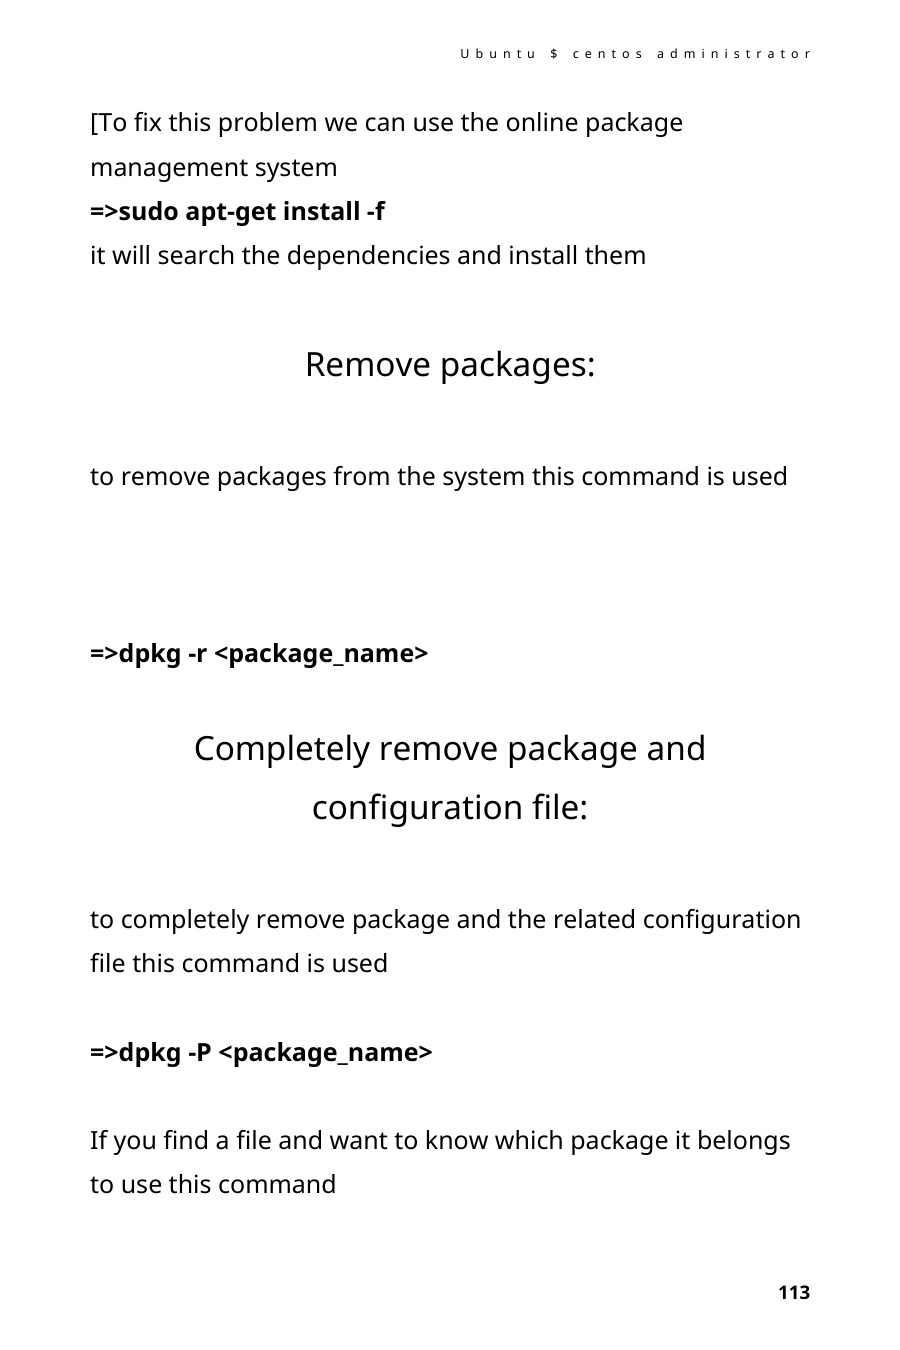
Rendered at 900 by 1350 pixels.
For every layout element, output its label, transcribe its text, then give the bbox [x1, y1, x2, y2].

text =>dpkg -r <package_name> [90, 636, 810, 670]
text it will search the dependencies and install them [90, 238, 810, 272]
text Remove packages: [90, 341, 810, 386]
text =>dpkg -P <package_name> [90, 1034, 810, 1068]
text Completely remove package and configuration file: [90, 724, 810, 829]
text If you find a file and want to know which package it belongs to use this command [90, 1123, 810, 1201]
text [To fix this problem we can use the online package management system [90, 105, 810, 183]
text =>sudo apt-get install -f [90, 193, 810, 228]
text to completely remove package and the related configuration file this command is used [90, 901, 810, 980]
text to remove packages from the system this command is used [90, 459, 810, 493]
